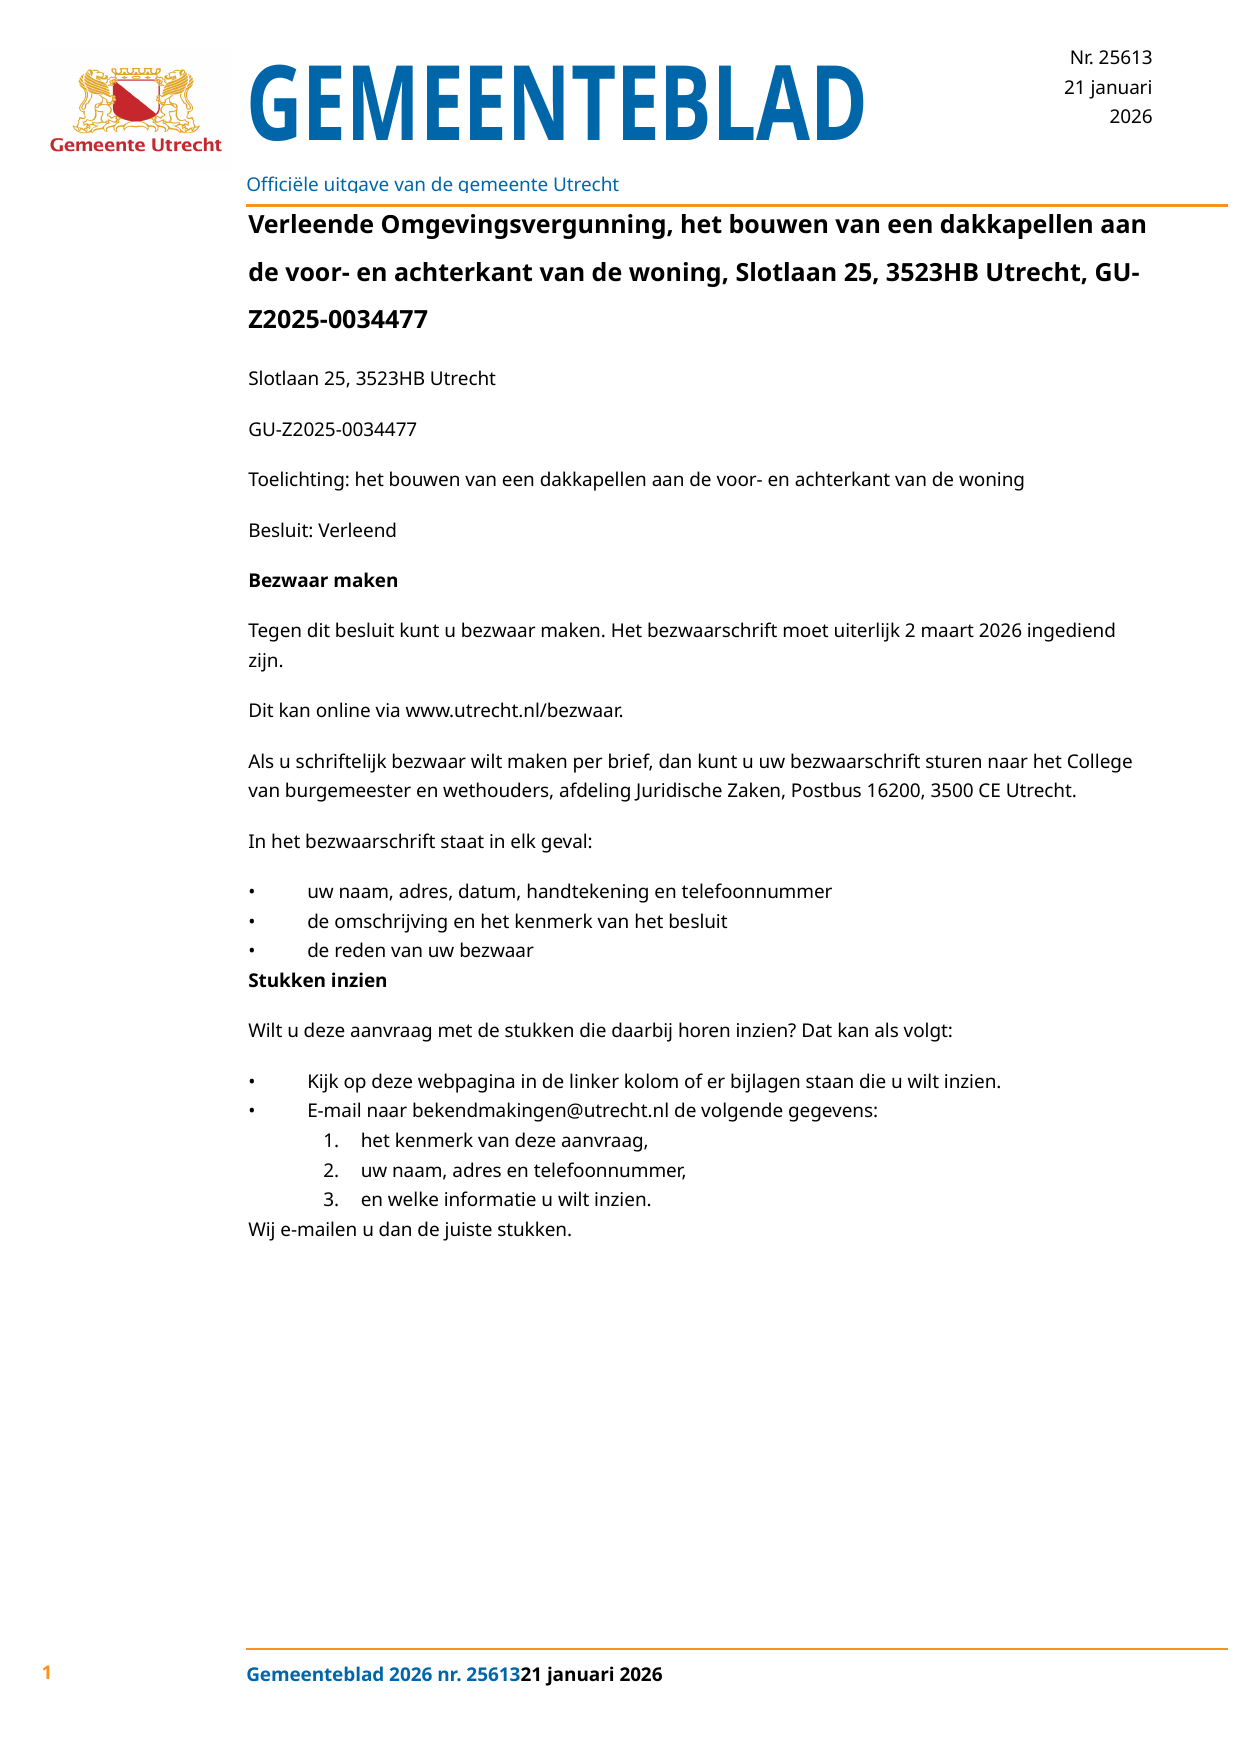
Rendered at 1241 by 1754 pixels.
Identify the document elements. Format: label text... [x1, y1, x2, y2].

text Wij e-mailen u dan de juiste stukken. [248, 1216, 1152, 1242]
text In het bezwaarschrift staat in elk geval: [248, 828, 1152, 854]
list Kijk op deze webpagina in de linker kolom of er bijlagen staan die u wilt inzien. [248, 1068, 1152, 1094]
text Toelichting: het bouwen van een dakkapellen aan de voor- en achterkant van de woning [248, 466, 1152, 492]
list het kenmerk van deze aanvraag, [323, 1127, 1152, 1153]
text Tegen dit besluit kunt u bezwaar maken. Het bezwaarschrift moet uiterlijk 2 maart 2026 ingediend zijn. [248, 618, 1152, 673]
text Verleende Omgevingsvergunning, het bouwen van een dakkapellen aan de voor- en achterkant van de woning, Slotlaan 25, 3523HB Utrecht, GU-Z2025-0034477 [248, 207, 1152, 336]
text Besluit: Verleend [248, 517, 1152, 542]
text Wilt u deze aanvraag met de stukken die daarbij horen inzien? Dat kan als volgt: [248, 1018, 1152, 1043]
list de reden van uw bezwaar [248, 938, 1152, 963]
text Stukken inzien [248, 967, 1152, 993]
text Dit kan online via www.utrecht.nl/bezwaar. [248, 698, 1152, 723]
list uw naam, adres, datum, handtekening en telefoonnummer [248, 878, 1152, 904]
text Slotlaan 25, 3523HB Utrecht [248, 366, 1152, 391]
text GU-Z2025-0034477 [248, 416, 1152, 442]
list uw naam, adres en telefoonnummer, [323, 1157, 1152, 1182]
text Als u schriftelijk bezwaar wilt maken per brief, dan kunt u uw bezwaarschrift sturen naar het College van burgemeester en wethouders, afdeling Juridische Zaken, Postbus 16200, 3500 CE Utrecht. [248, 748, 1152, 803]
list en welke informatie u wilt inzien. [323, 1186, 1152, 1212]
list de omschrijving en het kenmerk van het besluit [248, 908, 1152, 934]
text Bezwaar maken [248, 567, 1152, 593]
list E-mail naar bekendmakingen@utrecht.nl de volgende gegevens: [248, 1098, 1152, 1123]
picture [41, 47, 231, 172]
